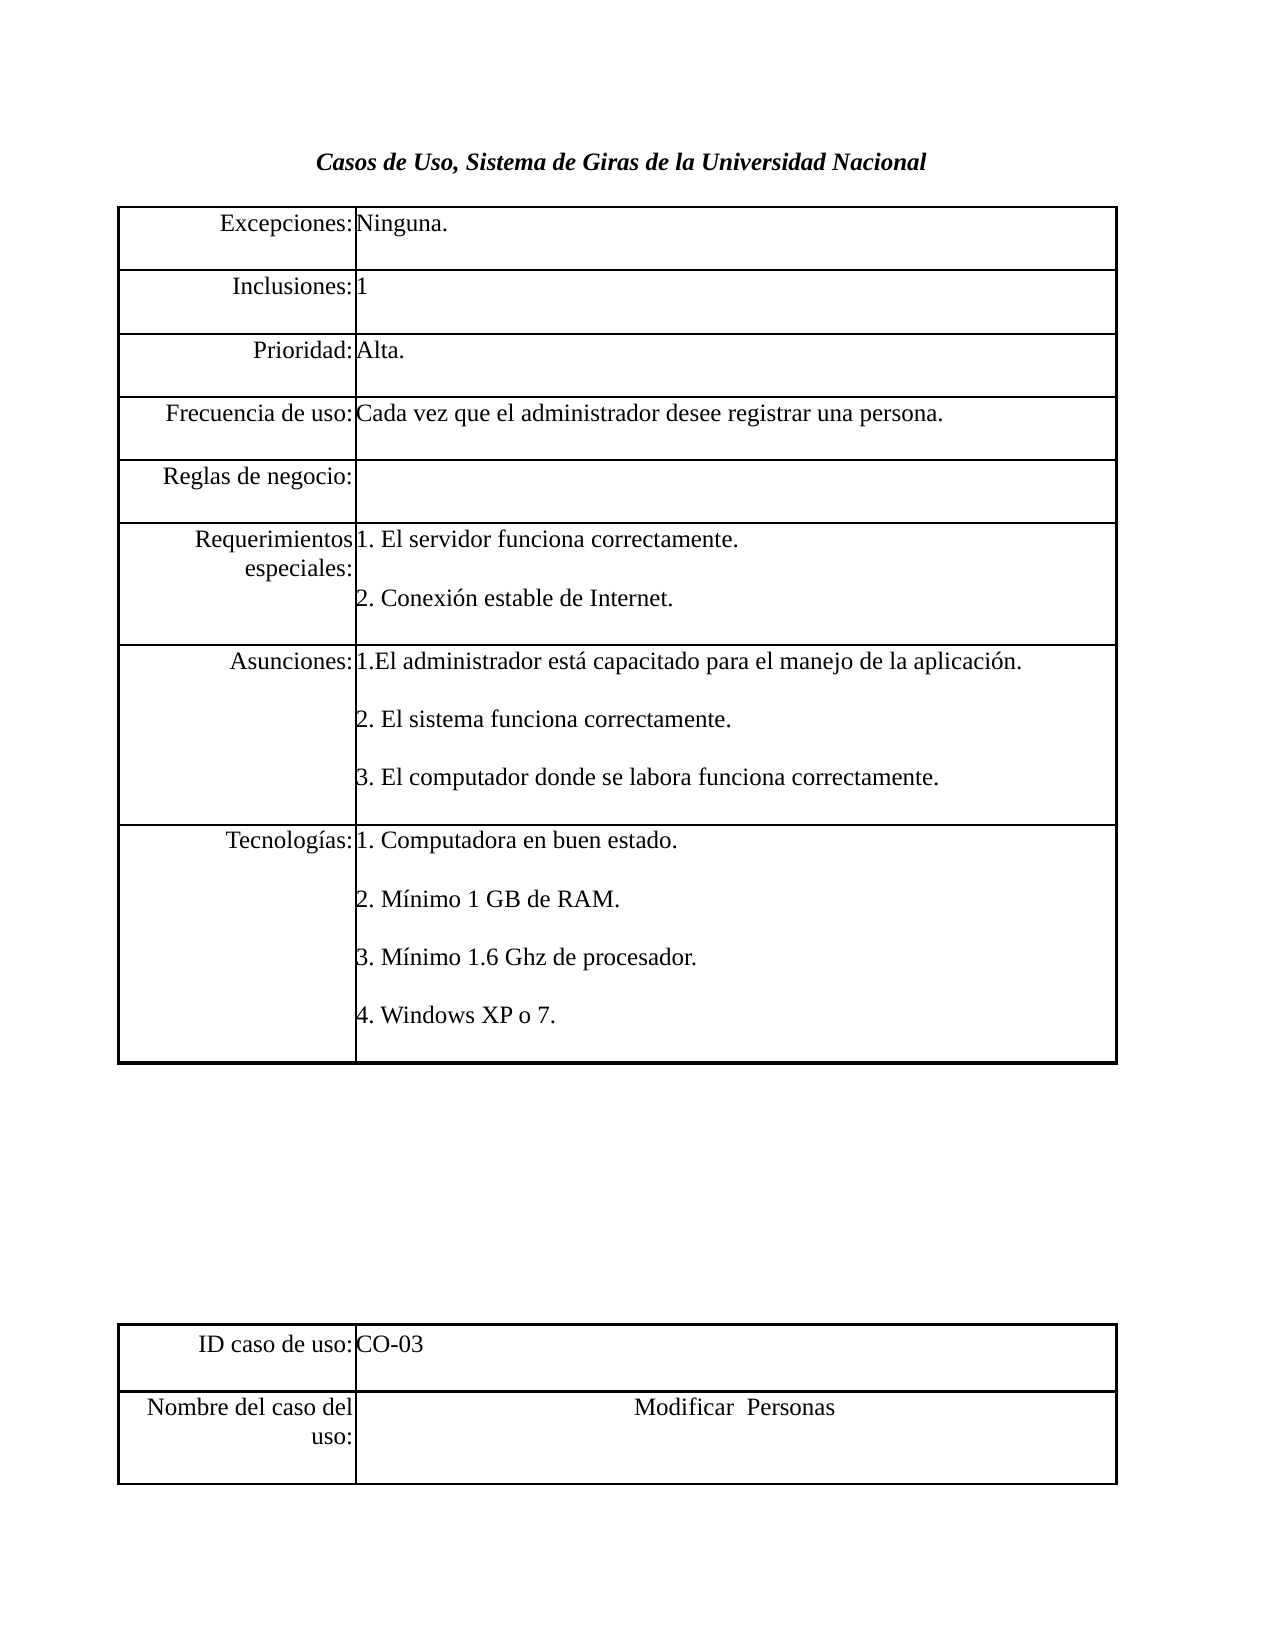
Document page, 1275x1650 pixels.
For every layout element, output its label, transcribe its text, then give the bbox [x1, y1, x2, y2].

table_cell Excepciones: [120, 208, 355, 269]
table_cell Alta. [357, 335, 1115, 396]
table_cell Frecuencia de uso: [120, 398, 355, 459]
table_cell 1 [357, 271, 1115, 333]
table_cell Requerimientos especiales: [120, 524, 355, 644]
table_cell Reglas de negocio: [120, 461, 355, 522]
table_cell Prioridad: [120, 335, 355, 396]
table_cell 1. El servidor funciona correctamente. 2. Conexión estable de Internet. [357, 524, 1115, 644]
table_header ID caso de uso: [120, 1326, 355, 1390]
table_cell 1. Computadora en buen estado. 2. Mínimo 1 GB de RAM. 3. Mínimo 1.6 Ghz de procesador. 4. Windows XP o 7. [357, 826, 1115, 1061]
table_cell [357, 461, 1115, 522]
table_header CO-03 [357, 1326, 1115, 1390]
table_cell Modificar Personas [357, 1393, 1115, 1482]
table_cell Cada vez que el administrador desee registrar una persona. [357, 398, 1115, 459]
table_cell Ninguna. [357, 208, 1115, 269]
table_cell 1.El administrador está capacitado para el manejo de la aplicación. 2. El sistema funciona correctamente. 3. El computador donde se labora funciona correctamente. [357, 646, 1115, 823]
table_cell Tecnologías: [120, 826, 355, 1061]
table_cell Inclusiones: [120, 271, 355, 333]
table_cell Asunciones: [120, 646, 355, 823]
table_cell Nombre del caso del uso: [120, 1393, 355, 1482]
